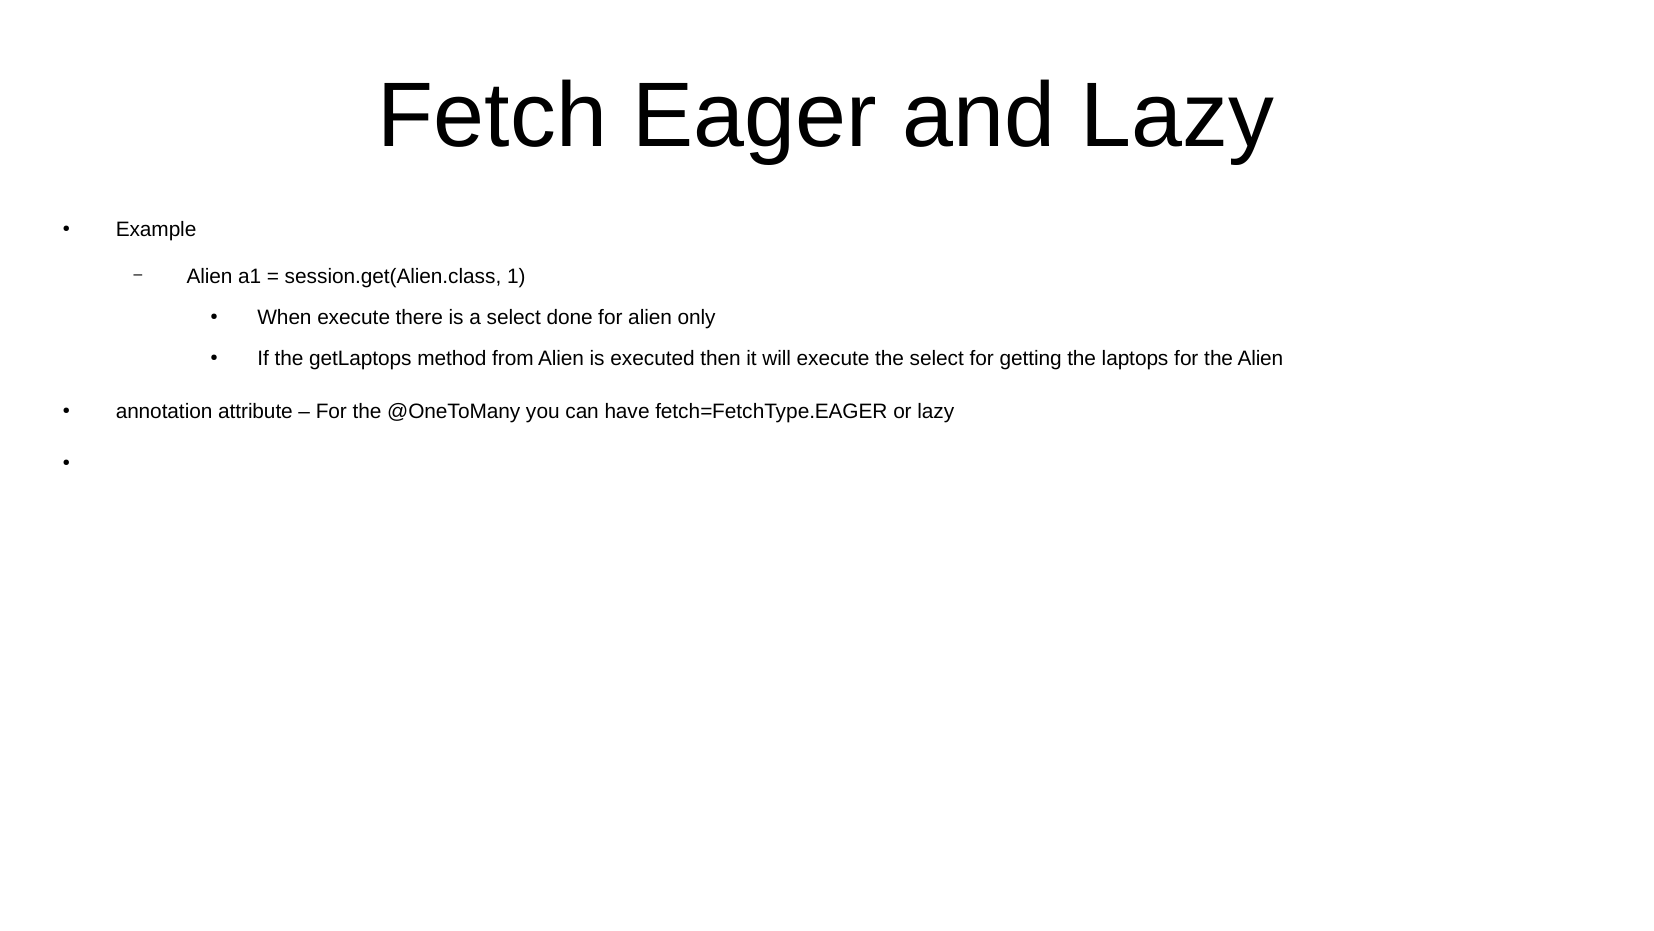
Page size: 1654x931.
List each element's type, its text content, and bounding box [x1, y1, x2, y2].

title Fetch Eager and Lazy [82, 37, 1571, 193]
list Example Alien a1 = session.get(Alien.class, 1) When execute there is a select done for alien only If the getLaptops method from Alien is executed then it will execute the select for getting the laptops for the Alien annotation attribute – For the @OneToMany you can have fetch=FetchType.EAGER or lazy [45, 217, 1571, 901]
